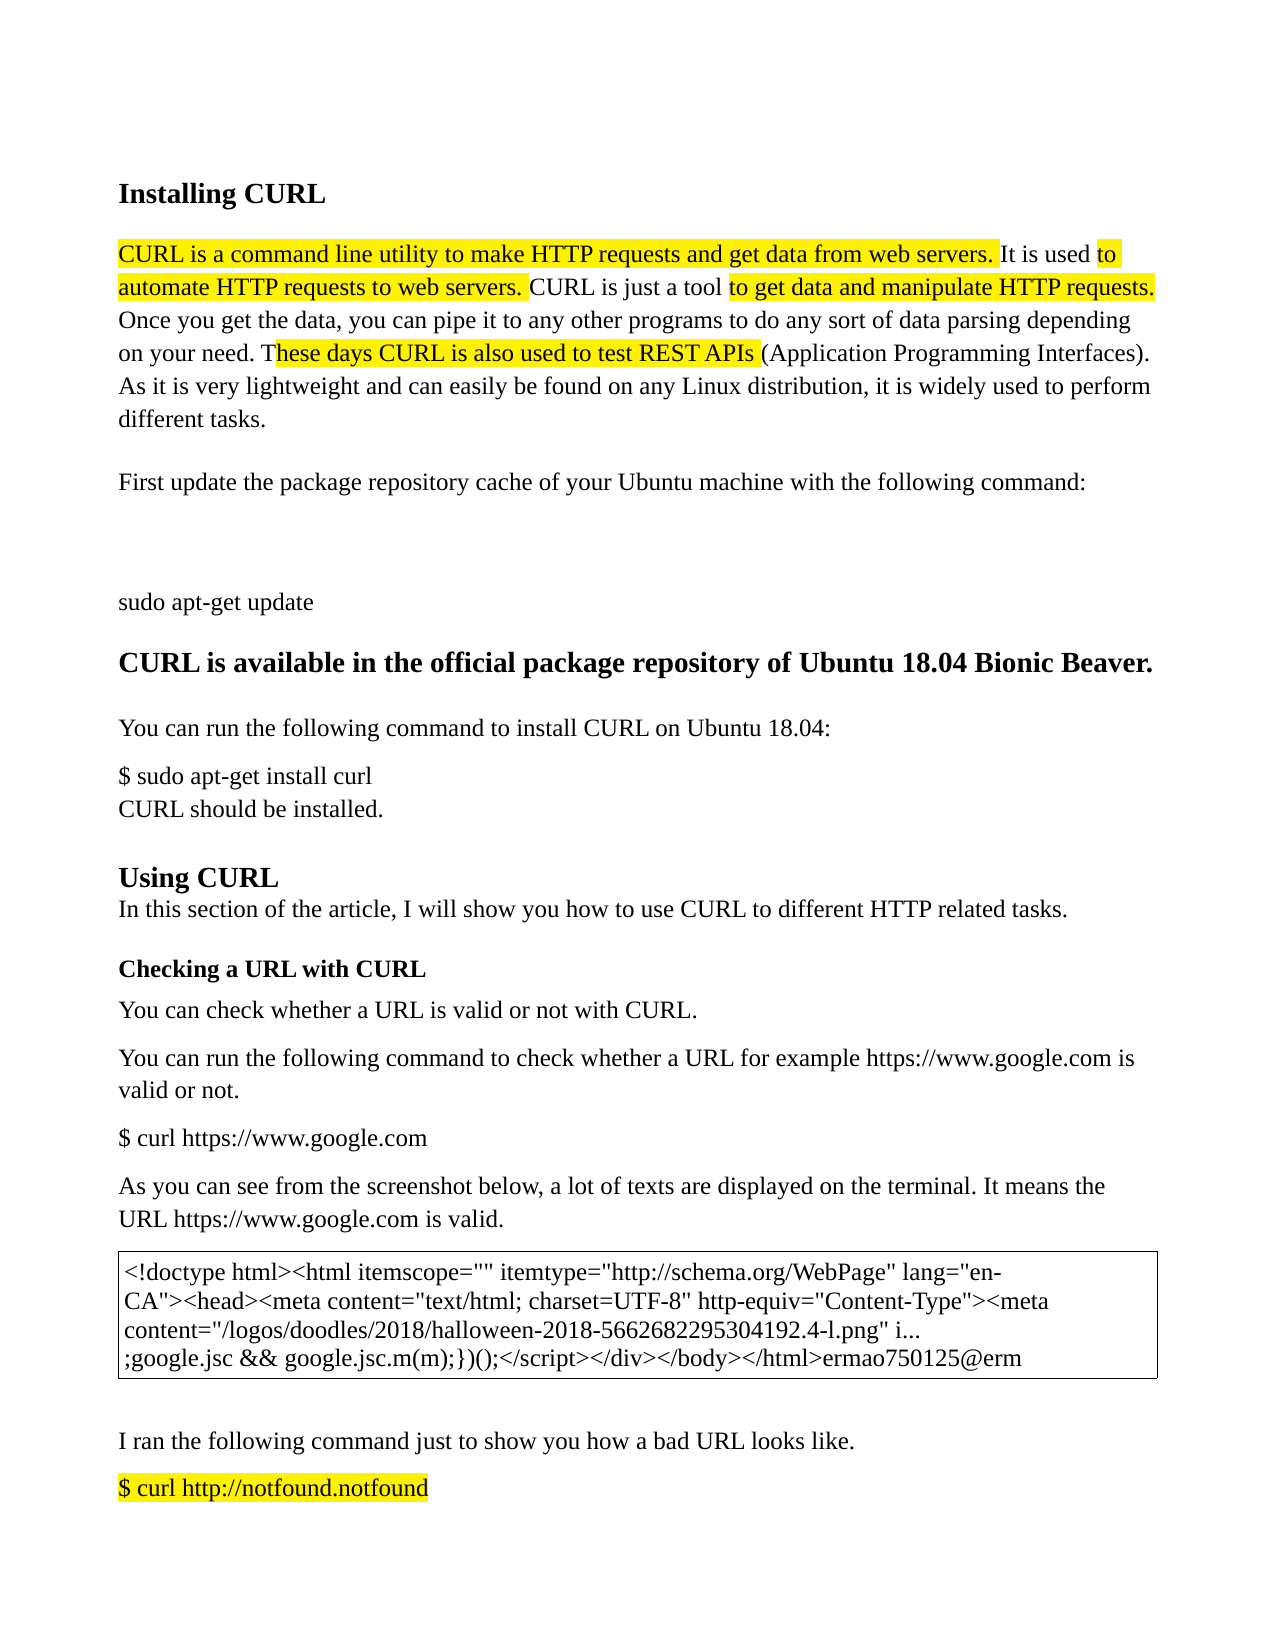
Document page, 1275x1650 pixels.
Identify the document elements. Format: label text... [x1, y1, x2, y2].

subtitle Installing CURL [118, 176, 1157, 210]
text CURL should be installed. [118, 794, 1157, 823]
text You can check whether a URL is valid or not with CURL. [118, 995, 1157, 1024]
subtitle Using CURL [118, 860, 1157, 894]
text $ sudo apt-get install curl [118, 761, 1157, 790]
text In this section of the article, I will show you how to use CURL to different HTTP related tasks. [118, 894, 1157, 922]
text $ curl http://notfound.notfound [118, 1473, 1157, 1502]
text First update the package repository cache of your Ubuntu machine with the following command: [118, 467, 1157, 496]
text You can run the following command to check whether a URL for example https://www.google.com is valid or not. [118, 1043, 1157, 1104]
subtitle Checking a URL with CURL [118, 954, 1157, 982]
text sudo apt-get update [118, 587, 1157, 616]
table_header <!doctype html><html itemscope="" itemtype="http://schema.org/WebPage" lang="en-CA"><head><meta content="text/html; charset=UTF-8" http-equiv="Content-Type"><meta content="/logos/doodles/2018/halloween-2018-5662682295304192.4-l.png" i... ;google.jsc && google.jsc.m(m);})();</script></div></body></html>ermao750125@erm [119, 1252, 1157, 1378]
text $ curl https://www.google.com [118, 1123, 1157, 1152]
text I ran the following command just to show you how a bad URL looks like. [118, 1426, 1157, 1454]
text You can run the following command to install CURL on Ubuntu 18.04: [118, 713, 1157, 742]
text CURL is available in the official package repository of Ubuntu 18.04 Bionic Beaver. [118, 645, 1157, 679]
text CURL is a command line utility to make HTTP requests and get data from web servers. It is used to automate HTTP requests to web servers. CURL is just a tool to get data and manipulate HTTP requests. Once you get the data, you can pipe it to any other programs to do any sort of data parsing depending on your need. These days CURL is also used to test REST APIs (Application Programming Interfaces). As it is very lightweight and can easily be found on any Linux distribution, it is widely used to perform different tasks. [118, 239, 1157, 433]
text As you can see from the screenshot below, a lot of texts are displayed on the terminal. It means the URL https://www.google.com is valid. [118, 1171, 1157, 1233]
